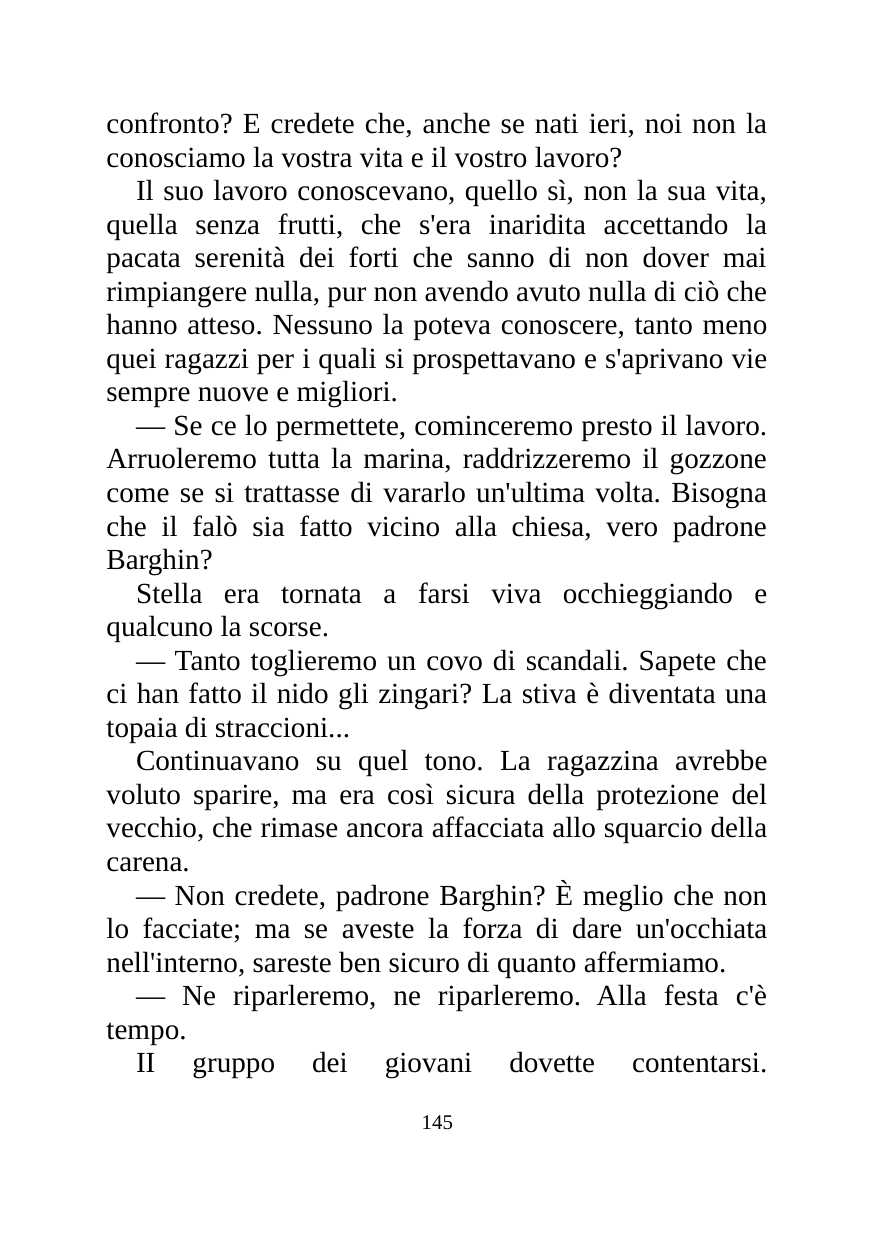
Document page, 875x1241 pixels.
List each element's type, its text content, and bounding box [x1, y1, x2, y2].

text — Tanto toglieremo un covo di scandali. Sapete che ci han fatto il nido gli zingari? La stiva è diventata una topaia di straccioni... [106, 643, 768, 743]
text II gruppo dei giovani dovette contentarsi. [106, 1045, 768, 1079]
text — Non credete, padrone Barghin? È meglio che non lo facciate; ma se aveste la forza di dare un'occhiata nell'interno, sareste ben sicuro di quanto affermiamo. [106, 878, 768, 978]
text Il suo lavoro conoscevano, quello sì, non la sua vita, quella senza frutti, che s'era inaridita accettando la pacata serenità dei forti che sanno di non dover mai rimpiangere nulla, pur non avendo avuto nulla di ciò che hanno atteso. Nessuno la poteva conoscere, tanto meno quei ragazzi per i quali si prospettavano e s'aprivano vie sempre nuove e migliori. [106, 173, 768, 408]
text — Se ce lo permettete, cominceremo presto il lavoro. Arruoleremo tutta la marina, raddrizzeremo il gozzone come se si trattasse di vararlo un'ultima volta. Bisogna che il falò sia fatto vicino alla chiesa, vero padrone Barghin? [106, 408, 768, 576]
text confronto? E credete che, anche se nati ieri, noi non la conosciamo la vostra vita e il vostro lavoro? [106, 106, 768, 173]
text Stella era tornata a farsi viva occhieggiando e qualcuno la scorse. [106, 576, 768, 643]
text — Ne riparleremo, ne riparleremo. Alla festa c'è tempo. [106, 978, 768, 1045]
text Continuavano su quel tono. La ragazzina avrebbe voluto sparire, ma era così sicura della protezione del vecchio, che rimase ancora affacciata allo squarcio della carena. [106, 743, 768, 878]
